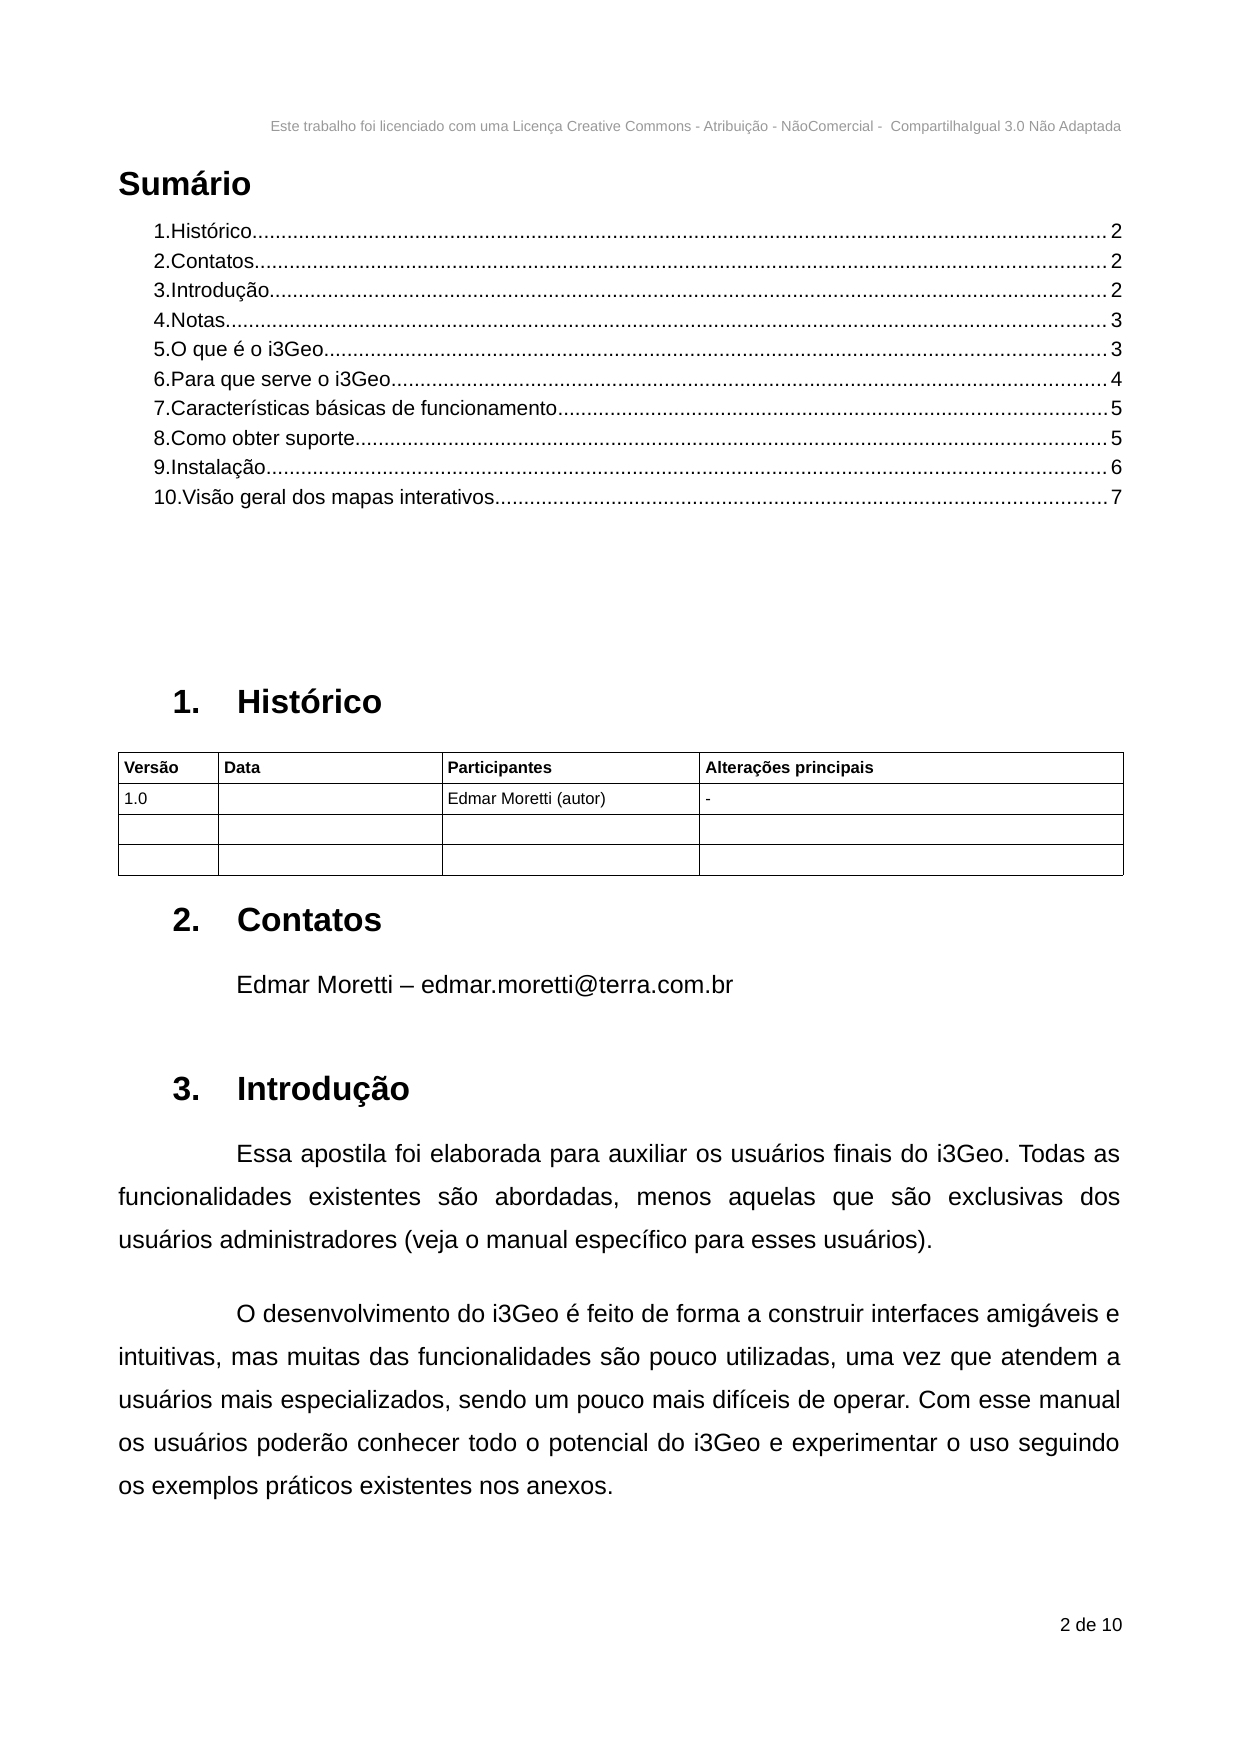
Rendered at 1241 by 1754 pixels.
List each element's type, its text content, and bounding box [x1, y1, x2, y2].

subtitle Sumário [118, 164, 1122, 203]
table_cell [700, 815, 1123, 844]
table_header Participantes [443, 753, 699, 783]
table_cell [219, 784, 442, 813]
table_cell Edmar Moretti (autor) [443, 784, 699, 813]
table_cell - [700, 784, 1123, 813]
text 10.Visão geral dos mapas interativos 7 [118, 481, 1122, 510]
table_cell [219, 815, 442, 844]
text O desenvolvimento do i3Geo é feito de forma a construir interfaces amigáveis e intuitivas, mas muitas das funcionalidades são pouco utilizadas, uma vez que atendem a usuários mais especializados, sendo um pouco mais difíceis de operar. Com esse manual os usuários poderão conhecer todo o potencial do i3Geo e experimentar o uso seguindo os exemplos práticos existentes nos anexos. [118, 1298, 1122, 1500]
text 5.O que é o i3Geo 3 [118, 333, 1122, 363]
text 6.Para que serve o i3Geo 4 [118, 363, 1122, 392]
table_header Versão [119, 753, 218, 783]
text Edmar Moretti – edmar.moretti@terra.com.br [118, 970, 1122, 999]
table_header Alterações principais [700, 753, 1123, 783]
table_cell [443, 815, 699, 844]
table_header Data [219, 753, 442, 783]
subtitle Introdução [163, 1069, 1077, 1107]
text 3.Introdução 2 [118, 274, 1122, 304]
table_cell 1.0 [119, 784, 218, 813]
text 8.Como obter suporte 5 [118, 422, 1122, 451]
text 9.Instalação 6 [118, 451, 1122, 481]
text Essa apostila foi elaborada para auxiliar os usuários finais do i3Geo. Todas as funcionalidades existentes são abordadas, menos aquelas que são exclusivas dos usuários administradores (veja o manual específico para esses usuários). [118, 1139, 1122, 1254]
text 2.Contatos 2 [118, 245, 1122, 274]
table_cell [119, 845, 218, 875]
table_cell [443, 845, 699, 875]
text 1.Histórico 2 [118, 215, 1122, 245]
text 4.Notas 3 [118, 304, 1122, 333]
subtitle Contatos [163, 900, 1077, 939]
table_cell [219, 845, 442, 875]
text 7.Características básicas de funcionamento 5 [118, 392, 1122, 422]
table_cell [119, 815, 218, 844]
subtitle Histórico [163, 682, 1077, 720]
table_cell [700, 845, 1123, 875]
